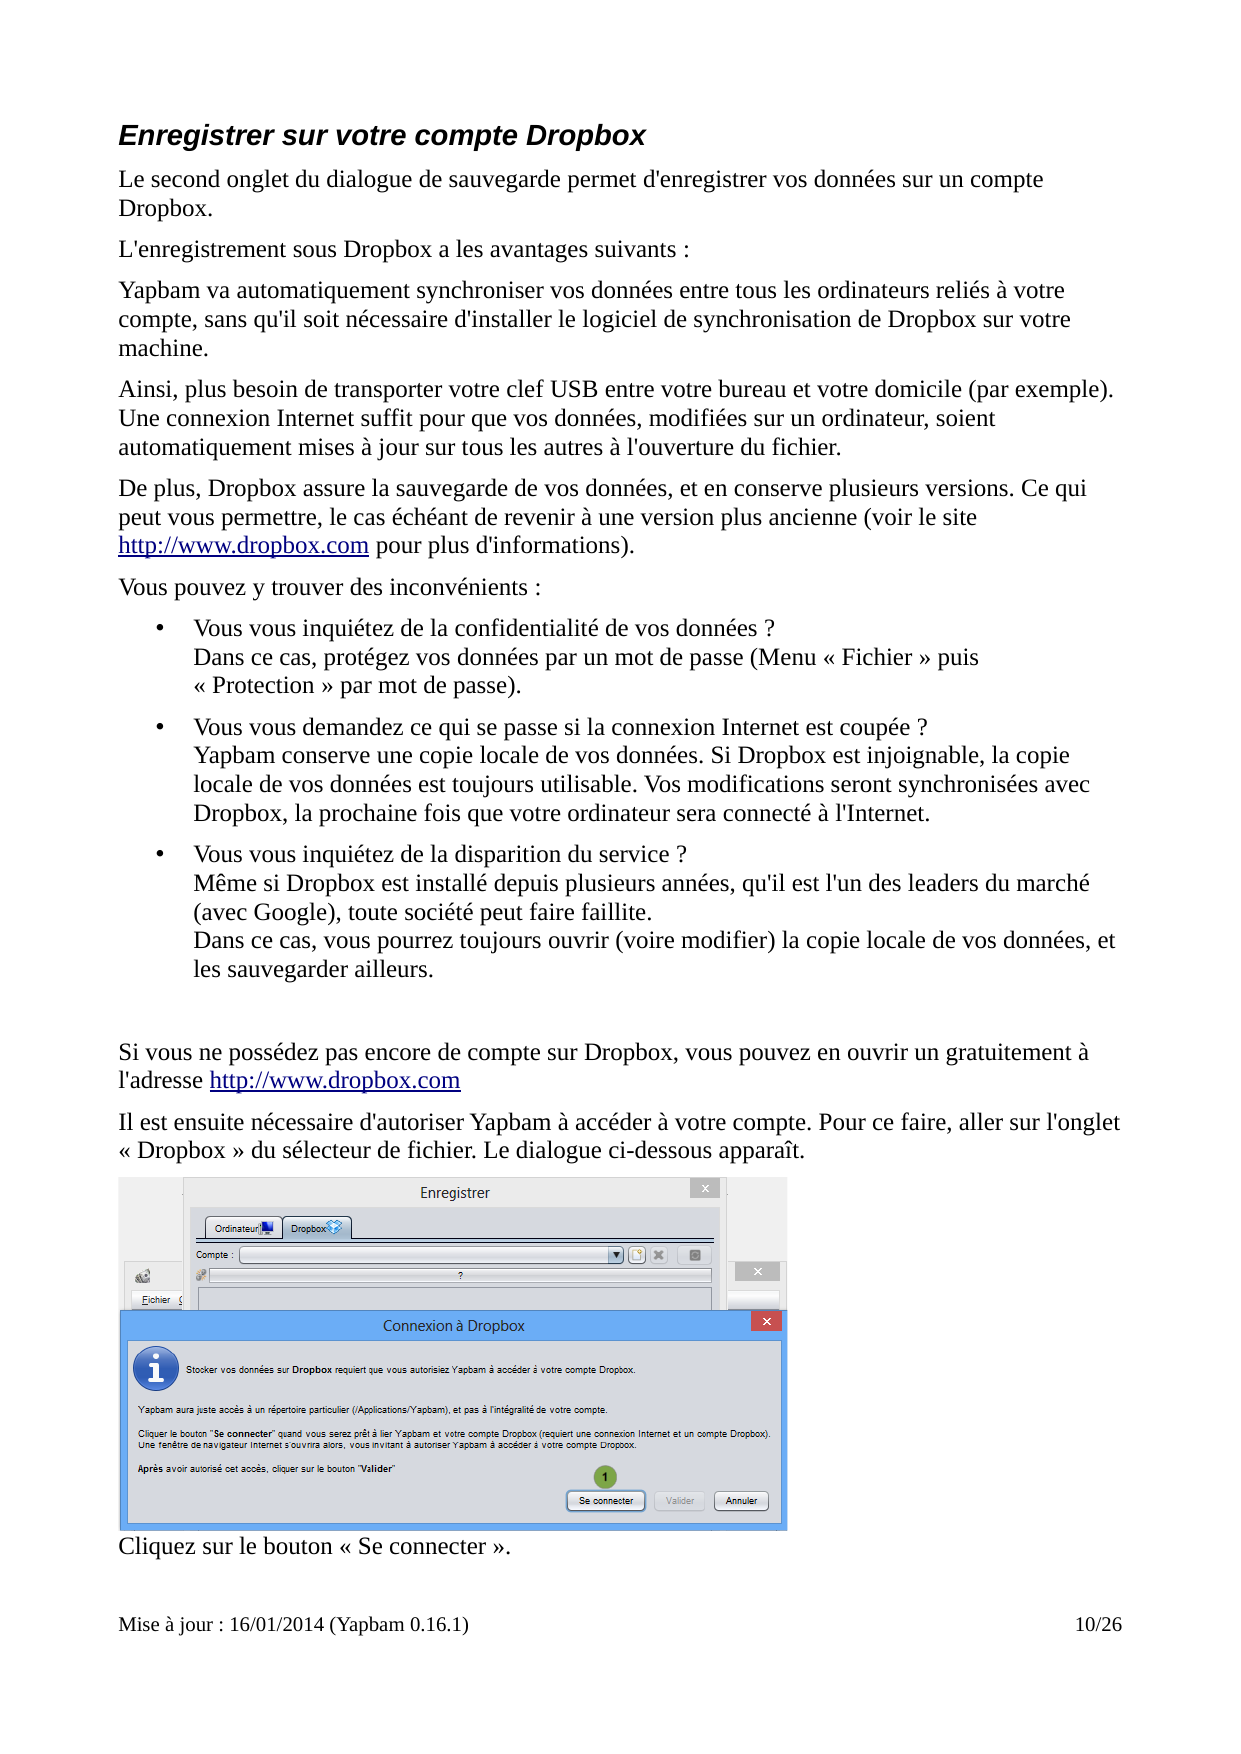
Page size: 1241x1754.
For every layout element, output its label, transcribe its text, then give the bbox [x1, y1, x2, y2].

text Vous pouvez y trouver des inconvénients : [118, 572, 1122, 600]
text Cliquez sur le bouton « Se connecter ». [118, 1531, 1122, 1560]
list Vous vous inquiétez de la disparition du service ? Même si Dropbox est installé depuis plusieurs années, qu'il est l'un des leaders du marché (avec Google), toute société peut faire faillite. Dans ce cas, vous pourrez toujours ouvrir (voire modifier) la copie locale de vos données, et les sauvegarder ailleurs. [156, 839, 1122, 983]
text Si vous ne possédez pas encore de compte sur Dropbox, vous pouvez en ouvrir un gratuitement à l'adresse http://www.dropbox.com [118, 1037, 1122, 1094]
text Le second onglet du dialogue de sauvegarde permet d'enregistrer vos données sur un compte Dropbox. [118, 164, 1122, 222]
subtitle Enregistrer sur votre compte Dropbox [118, 118, 1122, 152]
text Yapbam va automatiquement synchroniser vos données entre tous les ordinateurs reliés à votre compte, sans qu'il soit nécessaire d'installer le logiciel de synchronisation de Dropbox sur votre machine. [118, 275, 1122, 362]
picture [118, 1176, 788, 1531]
text L'enregistrement sous Dropbox a les avantages suivants : [118, 234, 1122, 263]
list Vous vous demandez ce qui se passe si la connexion Internet est coupée ? Yapbam conserve une copie locale de vos données. Si Dropbox est injoignable, la copie locale de vos données est toujours utilisable. Vos modifications seront synchronisées avec Dropbox, la prochaine fois que votre ordinateur sera connecté à l'Internet. [156, 712, 1122, 827]
text Il est ensuite nécessaire d'autoriser Yapbam à accéder à votre compte. Pour ce faire, aller sur l'onglet « Dropbox » du sélecteur de fichier. Le dialogue ci-dessous apparaît. [118, 1107, 1122, 1164]
list Vous vous inquiétez de la confidentialité de vos données ? Dans ce cas, protégez vos données par un mot de passe (Menu « Fichier » puis « Protection » par mot de passe). [156, 613, 1122, 699]
text Ainsi, plus besoin de transporter votre clef USB entre votre bureau et votre domicile (par exemple). Une connexion Internet suffit pour que vos données, modifiées sur un ordinateur, soient automatiquement mises à jour sur tous les autres à l'ouverture du fichier. [118, 374, 1122, 460]
text De plus, Dropbox assure la sauvegarde de vos données, et en conserve plusieurs versions. Ce qui peut vous permettre, le cas échéant de revenir à une version plus ancienne (voir le site http://www.dropbox.com pour plus d'informations). [118, 473, 1122, 559]
